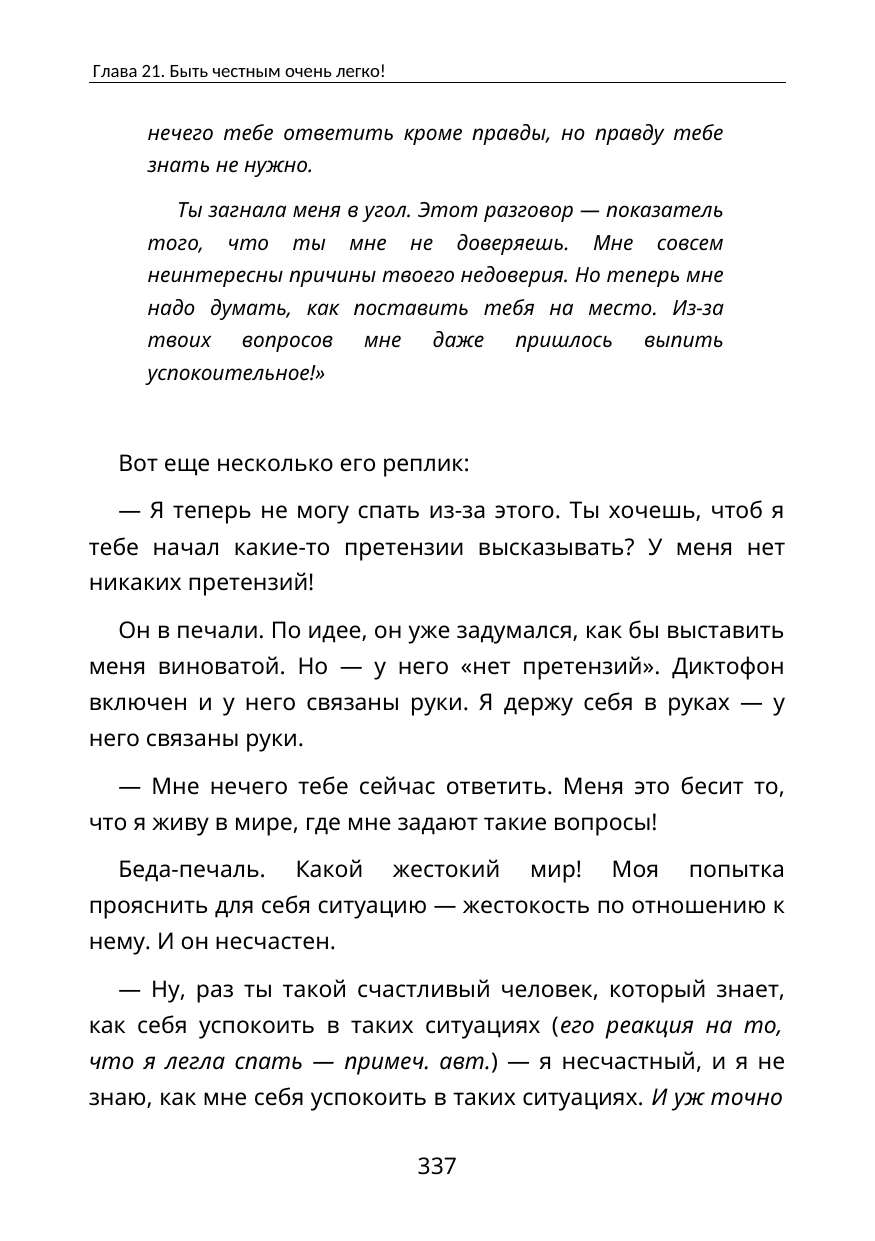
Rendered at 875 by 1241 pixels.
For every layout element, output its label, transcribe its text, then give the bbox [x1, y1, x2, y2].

text Он в печали. По идее, он уже задумался, как бы выставить меня виноватой. Но — у него «нет претензий». Диктофон включен и у него связаны руки. Я держу себя в руках — у него связаны руки. [88, 614, 786, 753]
text — Ну, раз ты такой счастливый человек, который знает, как себя успокоить в таких ситуациях (его реакция на то, что я легла спать — примеч. авт.) — я несчастный, и я не знаю, как мне себя успокоить в таких ситуациях. И уж точно [88, 973, 786, 1112]
text нечего тебе ответить кроме правды, но правду тебе знать не нужно. [147, 118, 727, 179]
text — Мне нечего тебе сейчас ответить. Меня это бесит то, что я живу в мире, где мне задают такие вопросы! [88, 769, 786, 837]
text Ты загнала меня в угол. Этот разговор — показатель того, что ты мне не доверяешь. Мне совсем неинтересны причины твоего недоверия. Но теперь мне надо думать, как поставить тебя на место. Из-за твоих вопросов мне даже пришлось выпить успокоительное!» [147, 195, 727, 386]
text Вот еще несколько его реплик: [88, 447, 786, 478]
text — Я теперь не могу спать из-за этого. Ты хочешь, чтоб я тебе начал какие-то претензии высказывать? У меня нет никаких претензий! [88, 494, 786, 598]
text Беда-печаль. Какой жестокий мир! Моя попытка прояснить для себя ситуацию — жестокость по отношению к нему. И он несчастен. [88, 853, 786, 956]
